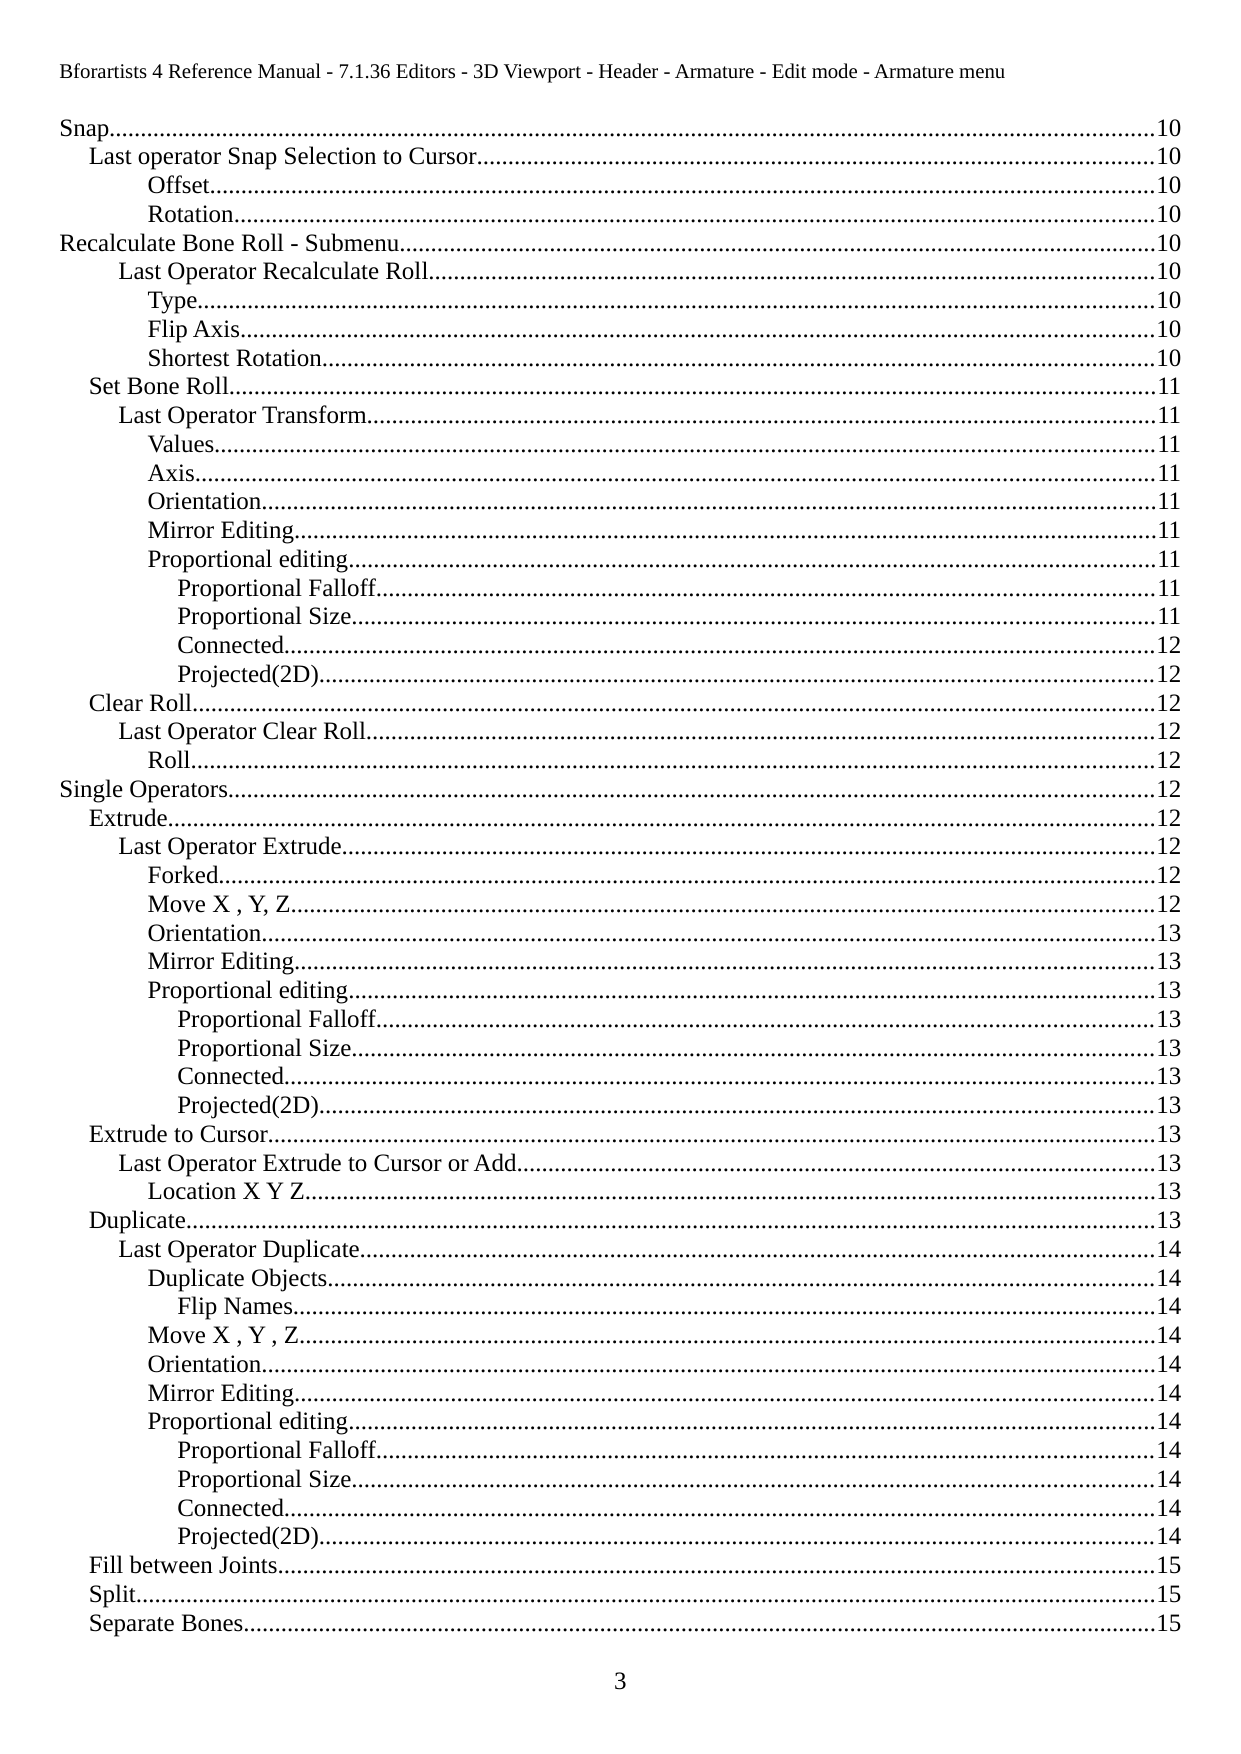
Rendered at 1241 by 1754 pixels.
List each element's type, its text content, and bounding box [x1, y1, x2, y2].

text Flip Names 14 [177, 1291, 1181, 1320]
text Proportional Falloff 11 [177, 573, 1181, 601]
text Snap 10 [59, 113, 1181, 141]
text Proportional Falloff 14 [177, 1435, 1181, 1464]
text Proportional editing 11 [147, 544, 1181, 573]
text Location X Y Z 13 [147, 1176, 1181, 1205]
text Extrude 12 [88, 803, 1181, 831]
text Proportional Size 13 [177, 1033, 1181, 1061]
text Set Bone Roll 11 [88, 371, 1181, 400]
text Shortest Rotation 10 [147, 343, 1181, 371]
text Last Operator Extrude 12 [118, 831, 1181, 860]
text Offset 10 [147, 170, 1181, 199]
text Fill between Joints 15 [88, 1550, 1181, 1579]
text Axis 11 [147, 458, 1181, 486]
text Connected 14 [177, 1493, 1181, 1521]
text Orientation 14 [147, 1349, 1181, 1378]
text Move X , Y, Z 12 [147, 889, 1181, 918]
text Duplicate 13 [88, 1205, 1181, 1234]
text Separate Bones 15 [88, 1608, 1181, 1636]
text Last operator Snap Selection to Cursor 10 [88, 141, 1181, 170]
text Recalculate Bone Roll - Submenu 10 [59, 228, 1181, 256]
text Mirror Editing 11 [147, 515, 1181, 544]
text Mirror Editing 13 [147, 946, 1181, 975]
text Values 11 [147, 429, 1181, 458]
text Proportional Falloff 13 [177, 1004, 1181, 1033]
text Orientation 13 [147, 918, 1181, 946]
text Connected 13 [177, 1061, 1181, 1090]
text Forked 12 [147, 860, 1181, 889]
text Last Operator Duplicate 14 [118, 1234, 1181, 1263]
text Rotation 10 [147, 199, 1181, 228]
text Proportional editing 13 [147, 975, 1181, 1004]
text Last Operator Clear Roll 12 [118, 716, 1181, 745]
text Projected(2D) 14 [177, 1521, 1181, 1550]
text Last Operator Extrude to Cursor or Add 13 [118, 1148, 1181, 1176]
text Last Operator Recalculate Roll 10 [118, 256, 1181, 285]
text Duplicate Objects 14 [147, 1263, 1181, 1291]
text Mirror Editing 14 [147, 1378, 1181, 1406]
text Split 15 [88, 1579, 1181, 1608]
text Proportional editing 14 [147, 1406, 1181, 1435]
text Last Operator Transform 11 [118, 400, 1181, 429]
text Projected(2D) 13 [177, 1090, 1181, 1119]
text Roll 12 [147, 745, 1181, 774]
text Flip Axis 10 [147, 314, 1181, 343]
text Projected(2D) 12 [177, 659, 1181, 688]
text Single Operators 12 [59, 774, 1181, 803]
text Connected 12 [177, 630, 1181, 659]
text Proportional Size 14 [177, 1464, 1181, 1493]
text Type 10 [147, 285, 1181, 314]
text Extrude to Cursor 13 [88, 1119, 1181, 1148]
text Proportional Size 11 [177, 601, 1181, 630]
text Clear Roll 12 [88, 688, 1181, 716]
text Move X , Y , Z 14 [147, 1320, 1181, 1349]
text Orientation 11 [147, 486, 1181, 515]
